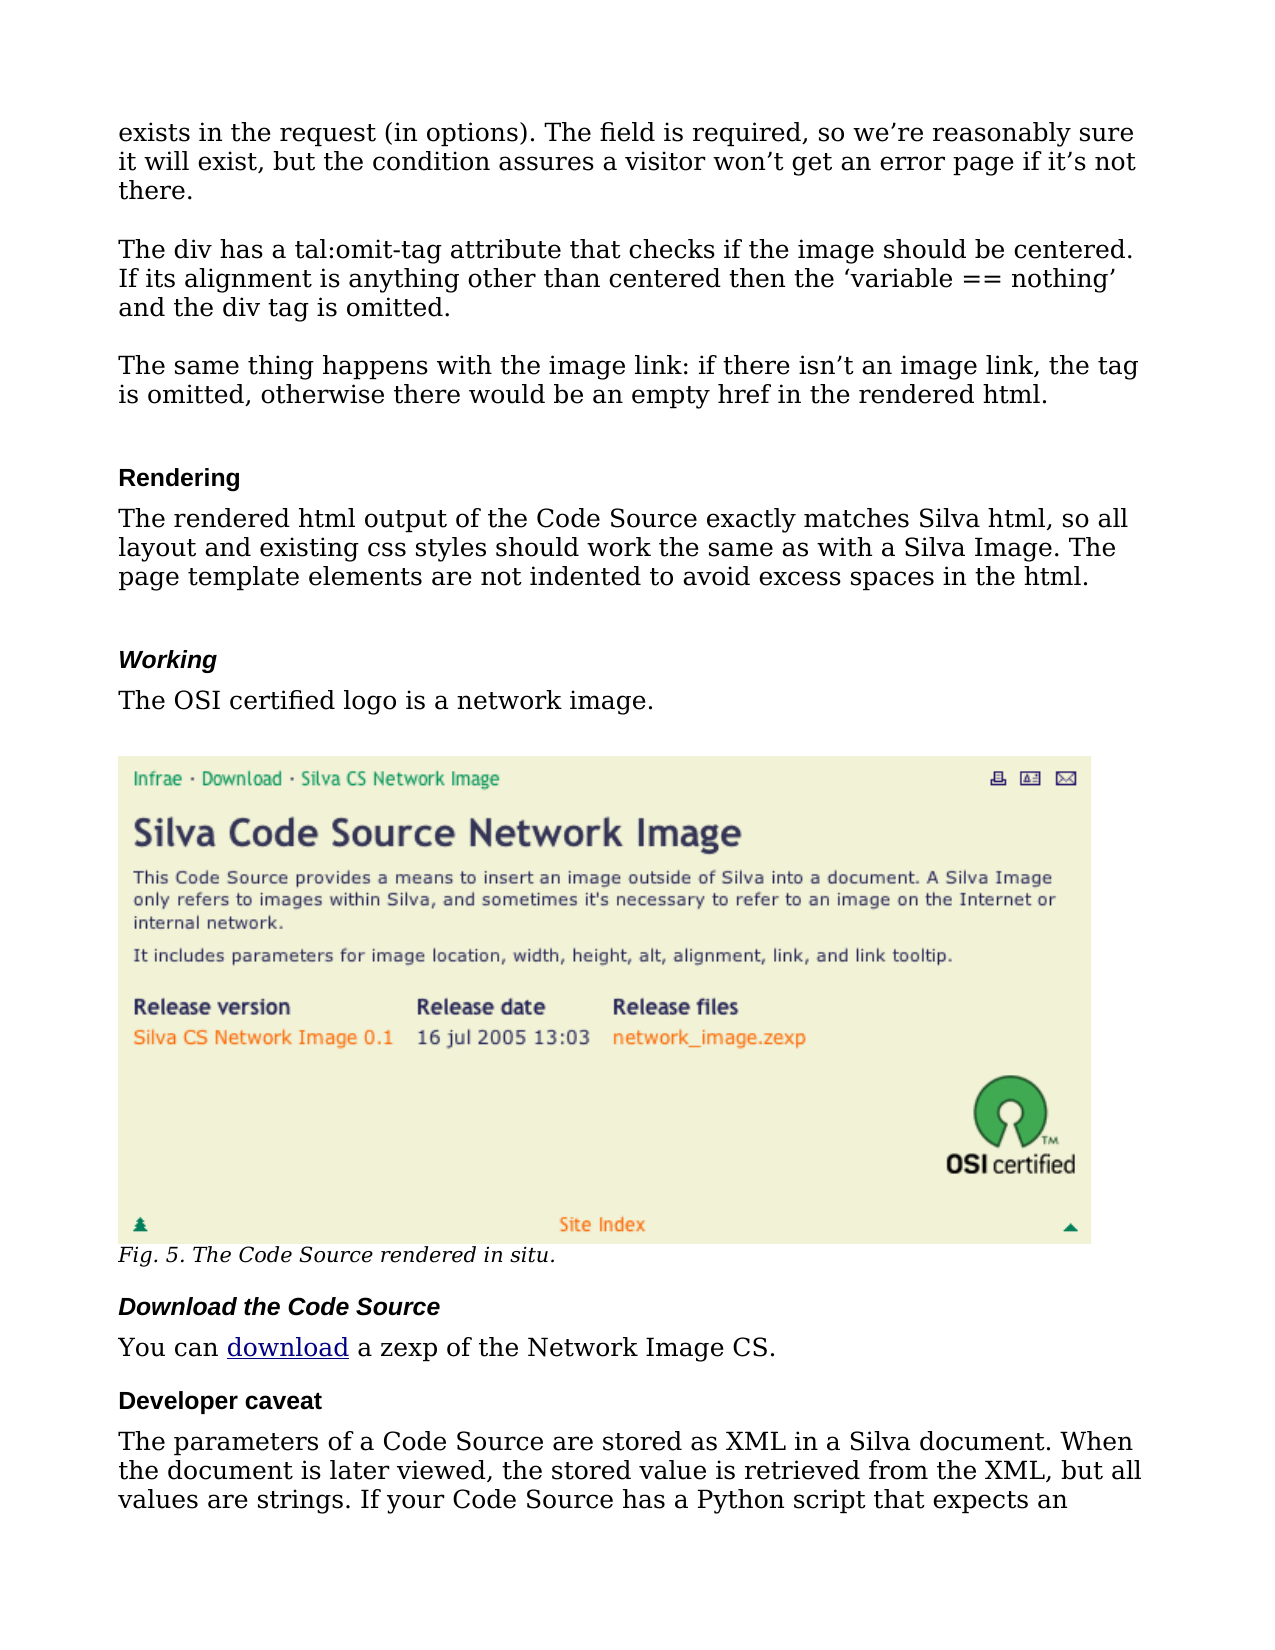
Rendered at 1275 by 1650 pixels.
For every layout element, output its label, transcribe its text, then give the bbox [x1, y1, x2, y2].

text The same thing happens with the image link: if there isn’t an image link, the tag is omitted, otherwise there would be an empty href in the rendered html. [118, 351, 1157, 439]
subtitle Working [118, 646, 1157, 673]
text exists in the request (in options). The field is required, so we’re reasonably sure it will exist, but the condition assures a visitor won’t get an error page if it’s not there. [118, 118, 1157, 235]
subtitle Developer caveat [118, 1387, 1157, 1415]
text The parameters of a Code Source are stored as XML in a Silva document. When the document is later viewed, the stored value is retrieved from the XML, but all values are strings. If your Code Source has a Python script that expects an [118, 1427, 1157, 1515]
text The rendered html output of the Code Source exactly matches Silva html, so all layout and existing css styles should work the same as with a Silva Image. The page template elements are not indented to avoid excess spaces in the html. [118, 504, 1157, 621]
text Fig. 5. The Code Source rendered in situ. [118, 1244, 1091, 1268]
subtitle Download the Code Source [118, 1293, 1157, 1320]
text The OSI certified logo is a network image. [118, 686, 1157, 744]
text The div has a tal:omit-tag attribute that checks if the image should be centered. If its alignment is anything other than centered then the ‘variable == nothing’ and the div tag is omitted. [118, 235, 1157, 351]
text You can download a zexp of the Network Image CS. [118, 1333, 1157, 1362]
picture [118, 756, 1092, 1244]
subtitle Rendering [118, 464, 1157, 492]
